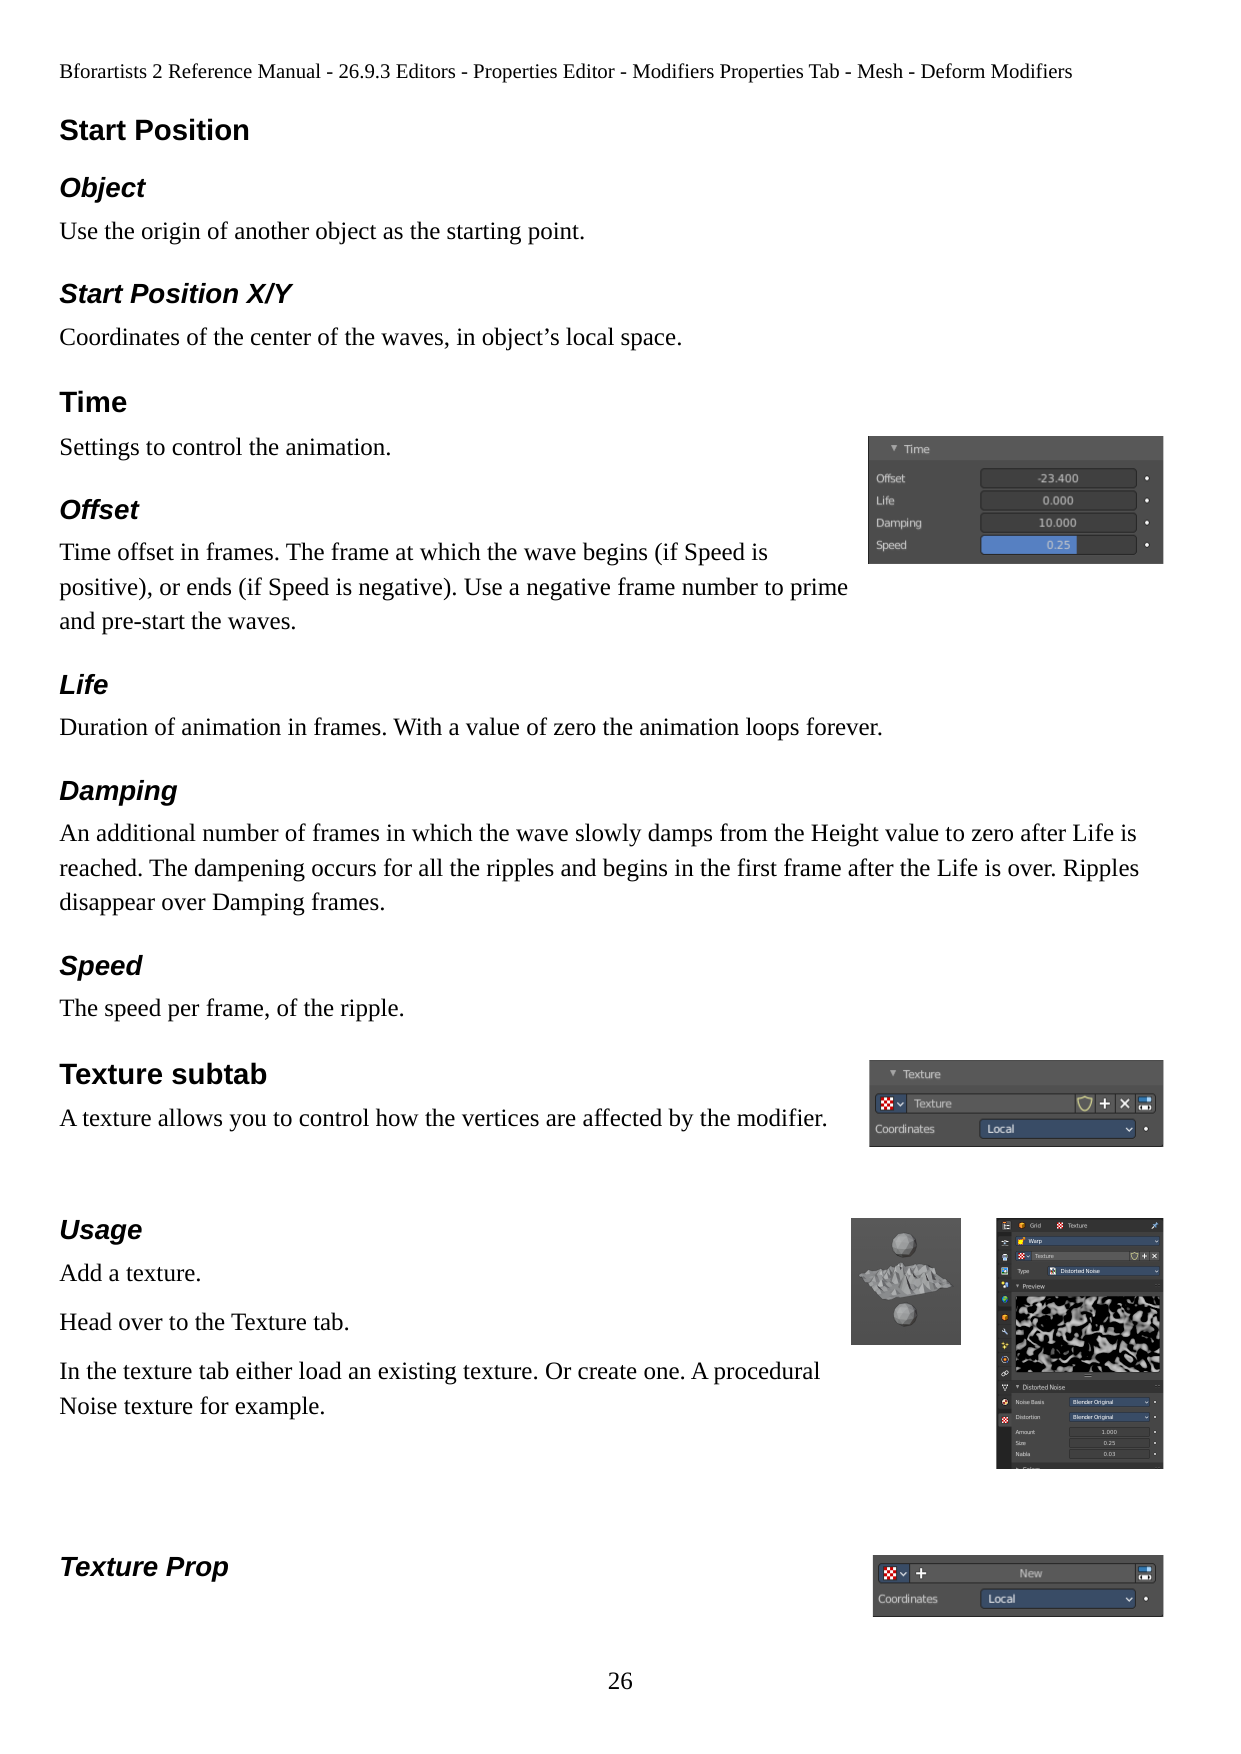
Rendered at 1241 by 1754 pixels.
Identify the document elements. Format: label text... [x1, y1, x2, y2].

subtitle Start Position [59, 113, 1181, 146]
picture [869, 1060, 1164, 1147]
picture [872, 1555, 1164, 1617]
subtitle [1164, 493, 1181, 525]
text The speed per frame, of the ripple. [59, 993, 1181, 1022]
text Add a texture. [59, 1258, 851, 1287]
text Settings to control the animation. [59, 432, 1181, 460]
text Time offset in frames. The frame at which the wave begins (if Speed is positive), or ends (if Speed is negative). Use a negative frame number to prime and pre-start the waves. [59, 537, 1181, 635]
subtitle Texture Prop [59, 1550, 1181, 1582]
text Duration of animation in frames. With a value of zero the animation loops forever. [59, 712, 1181, 741]
subtitle Damping [59, 774, 1181, 806]
text An additional number of frames in which the wave slowly damps from the Height value to zero after Life is reached. The dampening occurs for all the ripples and begins in the first frame after the Life is over. Ripples disappear over Damping frames. [59, 818, 1181, 916]
text Coordinates of the center of the waves, in object’s local space. [59, 322, 1181, 350]
text Use the origin of another object as the starting point. [59, 216, 1181, 244]
picture [868, 436, 1164, 564]
text [961, 1258, 996, 1287]
subtitle Life [59, 668, 1181, 700]
subtitle Offset [59, 493, 868, 525]
subtitle Usage [59, 1214, 1181, 1246]
text [961, 1307, 996, 1336]
text In the texture tab either load an existing texture. Or create one. A procedural Noise texture for example. [59, 1356, 996, 1419]
text A texture allows you to control how the vertices are affected by the modifier. [59, 1103, 869, 1132]
subtitle Speed [59, 949, 1181, 981]
subtitle Texture subtab [59, 1057, 1181, 1091]
picture [996, 1218, 1164, 1469]
subtitle Object [59, 171, 1181, 203]
text Head over to the Texture tab. [59, 1307, 851, 1336]
subtitle Time [59, 385, 1181, 419]
text [1164, 1258, 1181, 1287]
picture [851, 1218, 961, 1345]
subtitle Start Position X/Y [59, 277, 1181, 309]
